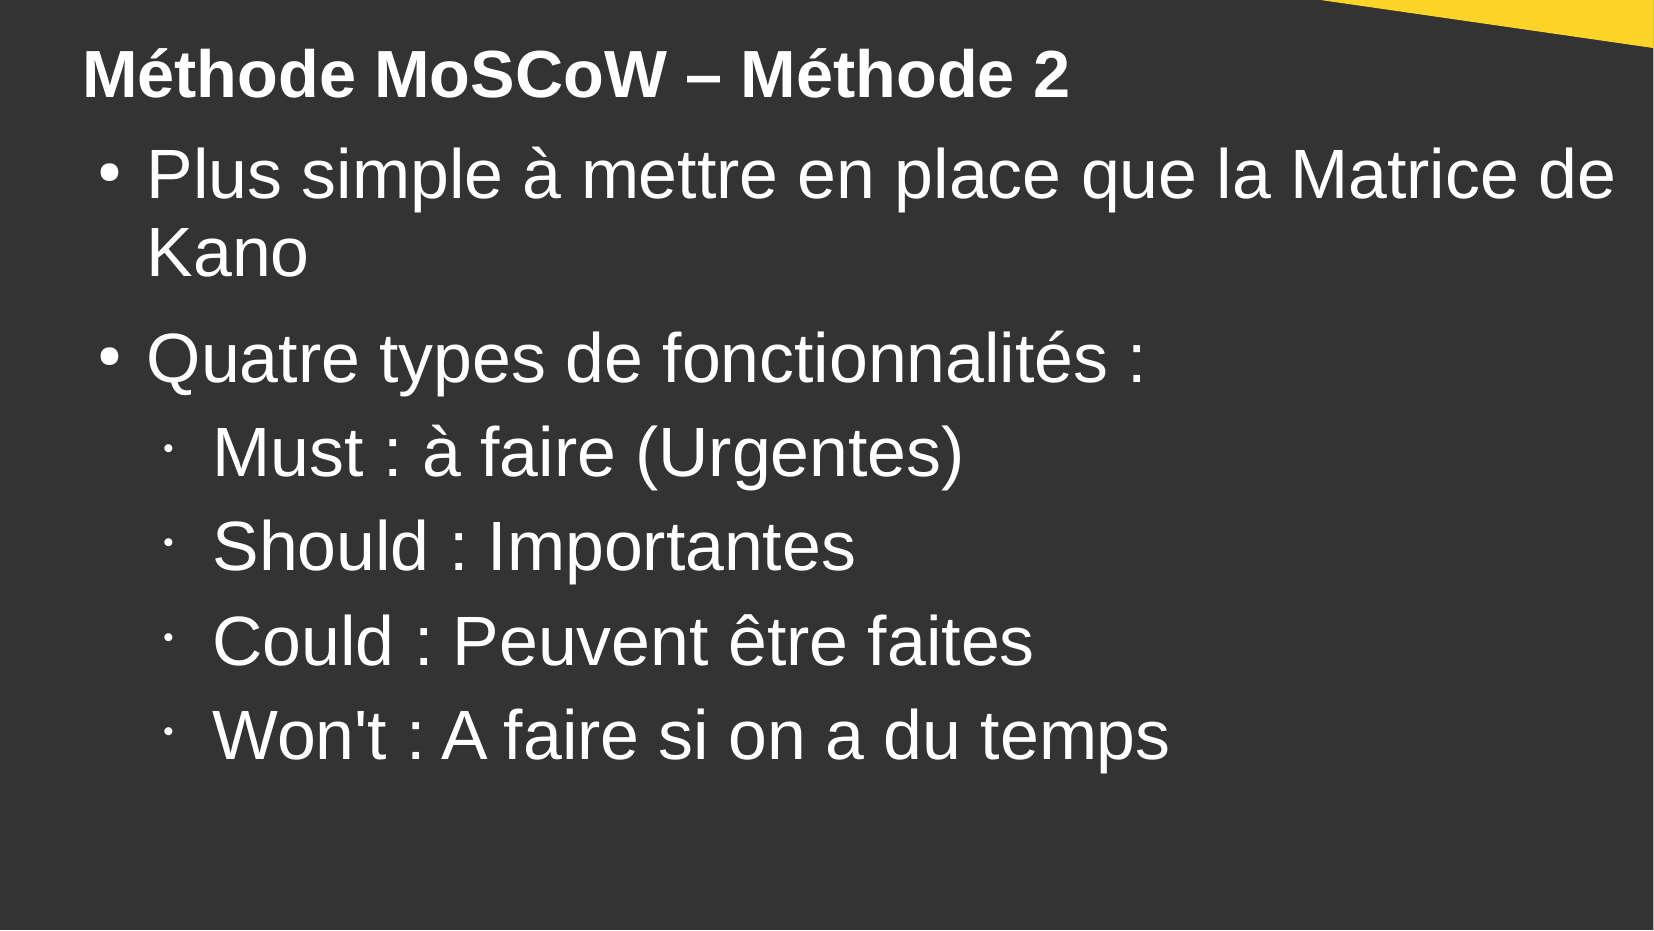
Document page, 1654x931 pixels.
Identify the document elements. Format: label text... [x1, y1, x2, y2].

text_box [1320, 0, 1654, 49]
list Plus simple à mettre en place que la Matrice de Kano Quatre types de fonctionnalités : Must : à faire (Urgentes) Should : Importantes Could : Peuvent être faites Won't : A faire si on a du temps [80, 135, 1620, 777]
title Méthode MoSCoW – Méthode 2 [82, 37, 1571, 122]
